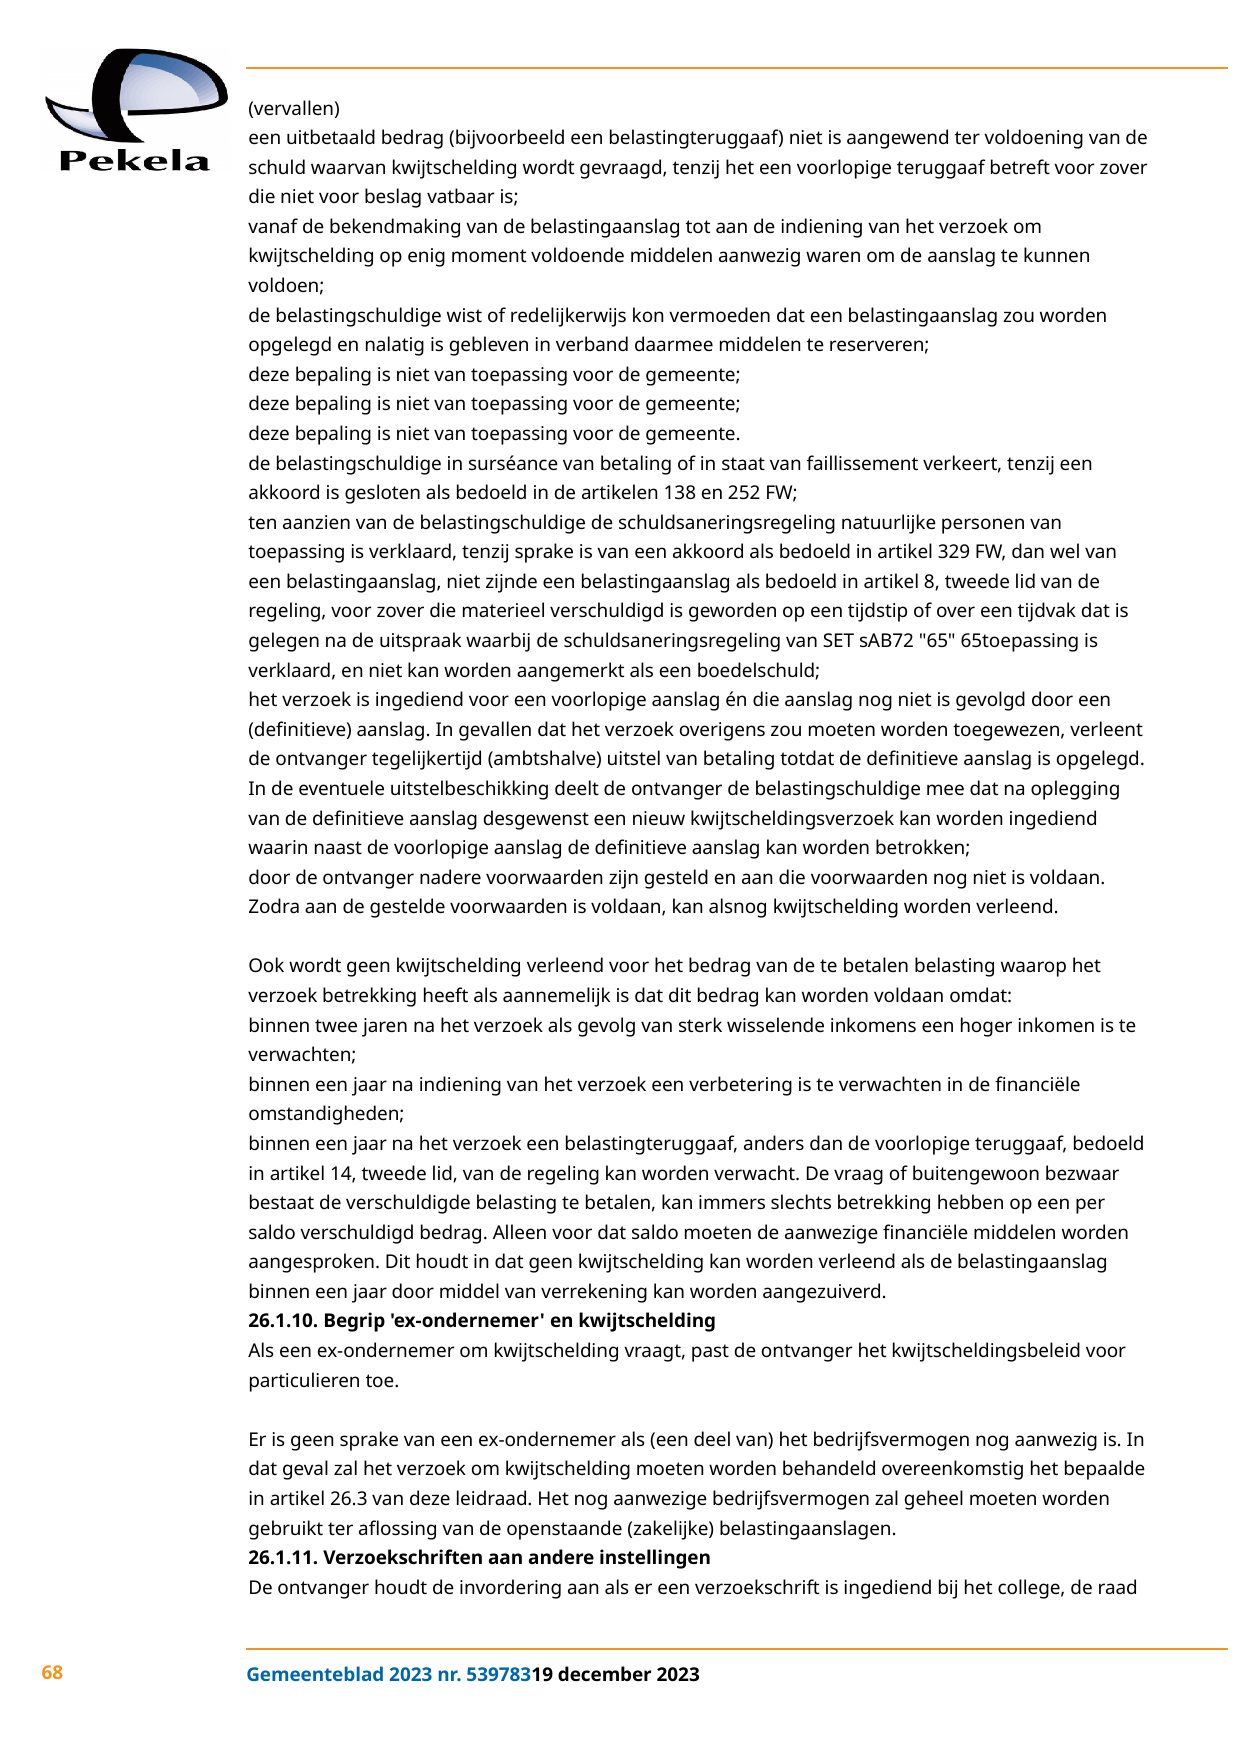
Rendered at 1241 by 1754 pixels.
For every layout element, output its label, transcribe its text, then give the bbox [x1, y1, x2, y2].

text vanaf de bekendmaking van de belastingaanslag tot aan de indiening van het verzoek om kwijtschelding op enig moment voldoende middelen aanwezig waren om de aanslag te kunnen voldoen; [248, 213, 1152, 298]
text de belastingschuldige wist of redelijkerwijs kon vermoeden dat een belastingaanslag zou worden opgelegd en nalatig is gebleven in verband daarmee middelen te reserveren; [248, 302, 1152, 357]
text Als een ex-ondernemer om kwijtschelding vraagt, past de ontvanger het kwijtscheldingsbeleid voor particulieren toe. [248, 1337, 1152, 1393]
text binnen een jaar na het verzoek een belastingteruggaaf, anders dan de voorlopige teruggaaf, bedoeld in artikel 14, tweede lid, van de regeling kan worden verwacht. De vraag of buitengewoon bezwaar bestaat de verschuldigde belasting te betalen, kan immers slechts betrekking hebben op een per saldo verschuldigd bedrag. Alleen voor dat saldo moeten de aanwezige financiële middelen worden aangesproken. Dit houdt in dat geen kwijtschelding kan worden verleend als de belastingaanslag binnen een jaar door middel van verrekening kan worden aangezuiverd. [248, 1130, 1152, 1304]
text ten aanzien van de belastingschuldige de schuldsaneringsregeling natuurlijke personen van toepassing is verklaard, tenzij sprake is van een akkoord als bedoeld in artikel 329 FW, dan wel van een belastingaanslag, niet zijnde een belastingaanslag als bedoeld in artikel 8, tweede lid van de regeling, voor zover die materieel verschuldigd is geworden op een tijdstip of over een tijdvak dat is gelegen na de uitspraak waarbij de schuldsaneringsregeling van SET sAB72 "65" 65toepassing is verklaard, en niet kan worden aangemerkt als een boedelschuld; [248, 509, 1152, 683]
text de belastingschuldige in surséance van betaling of in staat van faillissement verkeert, tenzij een akkoord is gesloten als bedoeld in de artikelen 138 en 252 FW; [248, 450, 1152, 505]
text deze bepaling is niet van toepassing voor de gemeente; [248, 361, 1152, 387]
text (vervallen) [248, 95, 1152, 121]
text binnen twee jaren na het verzoek als gevolg van sterk wisselende inkomens een hoger inkomen is te verwachten; [248, 1012, 1152, 1067]
text een uitbetaald bedrag (bijvoorbeeld een belastingteruggaaf) niet is aangewend ter voldoening van de schuld waarvan kwijtschelding wordt gevraagd, tenzij het een voorlopige teruggaaf betreft voor zover die niet voor beslag vatbaar is; [248, 124, 1152, 209]
text door de ontvanger nadere voorwaarden zijn gesteld en aan die voorwaarden nog niet is voldaan. Zodra aan de gestelde voorwaarden is voldaan, kan alsnog kwijtschelding worden verleend. [248, 864, 1152, 919]
text Er is geen sprake van een ex-ondernemer als (een deel van) het bedrijfsvermogen nog aanwezig is. In dat geval zal het verzoek om kwijtschelding moeten worden behandeld overeenkomstig het bepaalde in artikel 26.3 van deze leidraad. Het nog aanwezige bedrijfsvermogen zal geheel moeten worden gebruikt ter aflossing van de openstaande (zakelijke) belastingaanslagen. [248, 1426, 1152, 1541]
text 26.1.11. Verzoekschriften aan andere instellingen [248, 1544, 1152, 1570]
text deze bepaling is niet van toepassing voor de gemeente. [248, 420, 1152, 446]
text het verzoek is ingediend voor een voorlopige aanslag én die aanslag nog niet is gevolgd door een (definitieve) aanslag. In gevallen dat het verzoek overigens zou moeten worden toegewezen, verleent de ontvanger tegelijkertijd (ambtshalve) uitstel van betaling totdat de definitieve aanslag is opgelegd. In de eventuele uitstelbeschikking deelt de ontvanger de belastingschuldige mee dat na oplegging van de definitieve aanslag desgewenst een nieuw kwijtscheldingsverzoek kan worden ingediend waarin naast de voorlopige aanslag de definitieve aanslag kan worden betrokken; [248, 686, 1152, 860]
picture [41, 47, 231, 172]
text deze bepaling is niet van toepassing voor de gemeente; [248, 391, 1152, 416]
text De ontvanger houdt de invordering aan als er een verzoekschrift is ingediend bij het college, de raad [248, 1574, 1152, 1600]
text 26.1.10. Begrip 'ex-ondernemer' en kwijtschelding [248, 1308, 1152, 1333]
text Ook wordt geen kwijtschelding verleend voor het bedrag van de te betalen belasting waarop het verzoek betrekking heeft als aannemelijk is dat dit bedrag kan worden voldaan omdat: [248, 953, 1152, 1008]
text binnen een jaar na indiening van het verzoek een verbetering is te verwachten in de financiële omstandigheden; [248, 1071, 1152, 1126]
